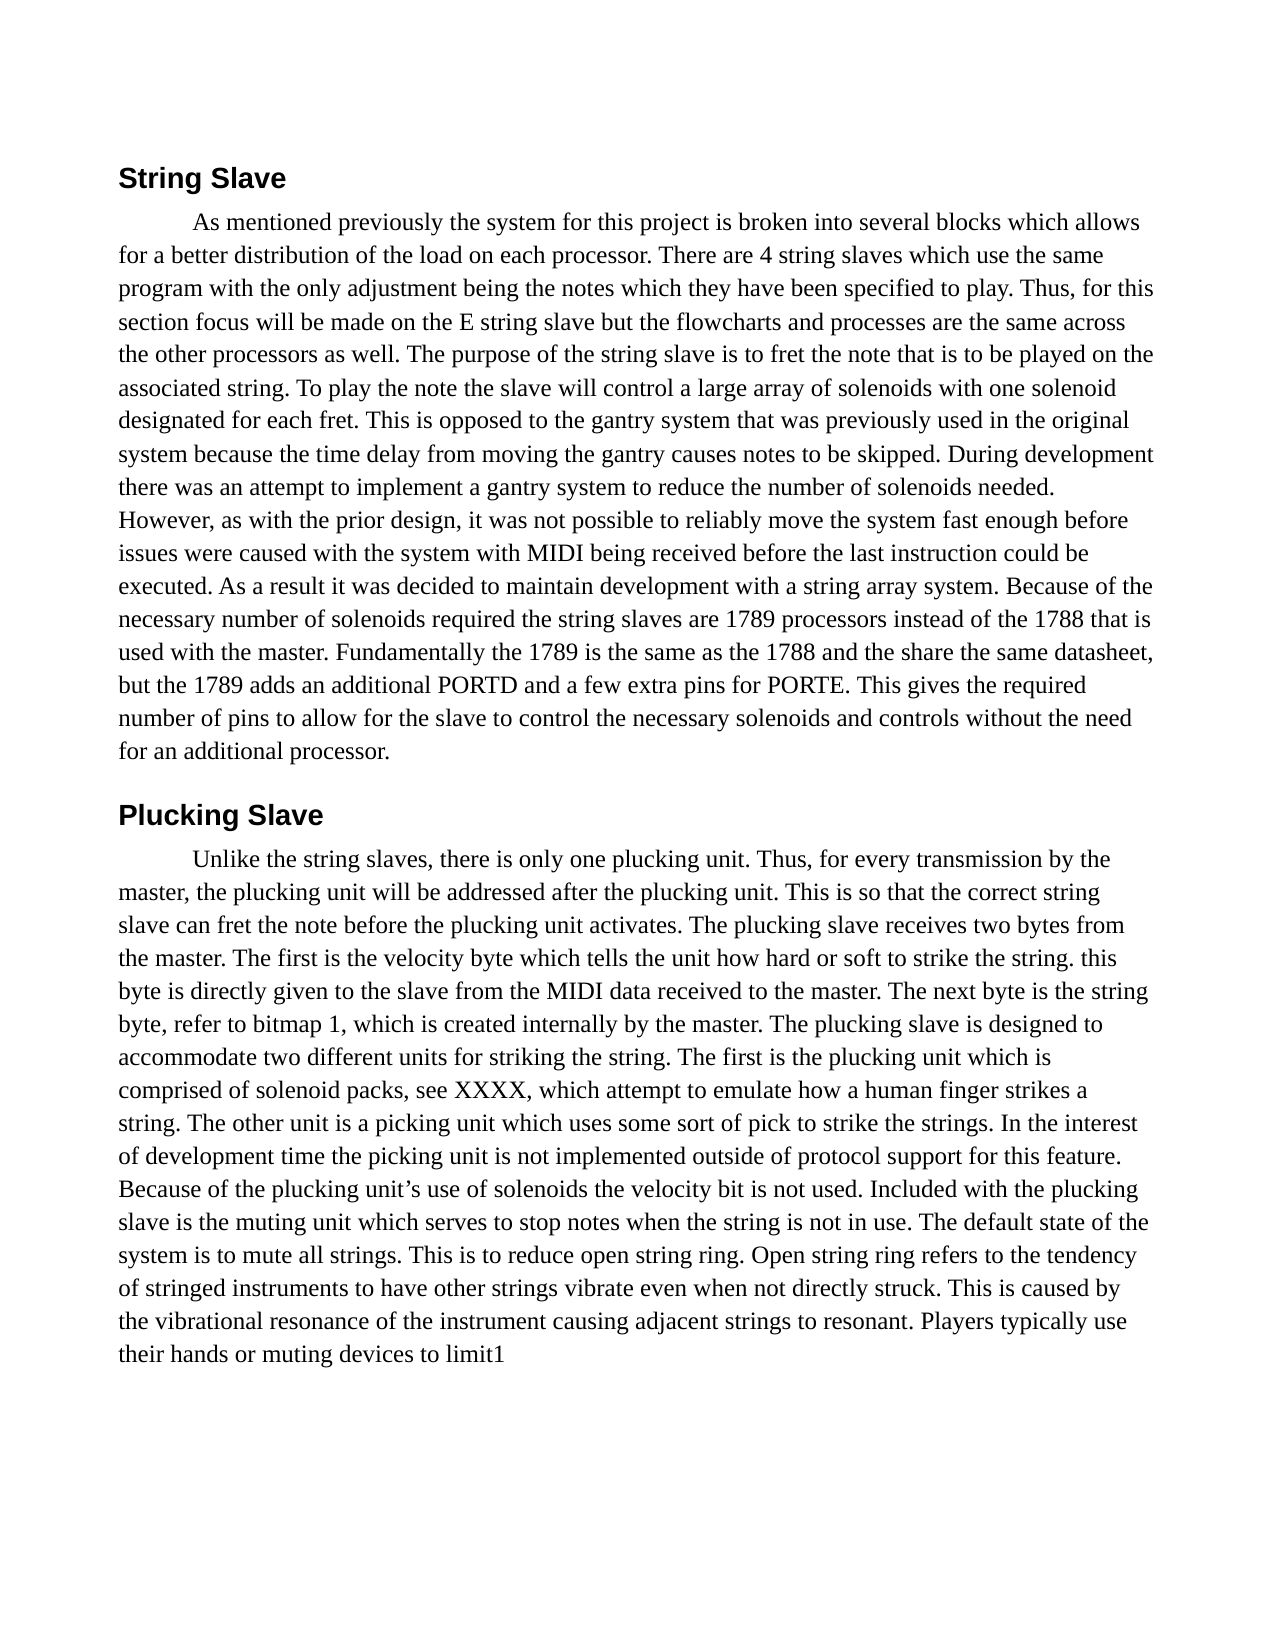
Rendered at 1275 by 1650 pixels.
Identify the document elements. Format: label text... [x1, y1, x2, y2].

subtitle Plucking Slave [118, 798, 1157, 832]
subtitle String Slave [118, 161, 1157, 195]
text Unlike the string slaves, there is only one plucking unit. Thus, for every transmission by the master, the plucking unit will be addressed after the plucking unit. This is so that the correct string slave can fret the note before the plucking unit activates. The plucking slave receives two bytes from the master. The first is the velocity byte which tells the unit how hard or soft to strike the string. this byte is directly given to the slave from the MIDI data received to the master. The next byte is the string byte, refer to bitmap 1, which is created internally by the master. The plucking slave is designed to accommodate two different units for striking the string. The first is the plucking unit which is comprised of solenoid packs, see XXXX, which attempt to emulate how a human finger strikes a string. The other unit is a picking unit which uses some sort of pick to strike the strings. In the interest of development time the picking unit is not implemented outside of protocol support for this feature. Because of the plucking unit’s use of solenoids the velocity bit is not used. Included with the plucking slave is the muting unit which serves to stop notes when the string is not in use. The default state of the system is to mute all strings. This is to reduce open string ring. Open string ring refers to the tendency of stringed instruments to have other strings vibrate even when not directly struck. This is caused by the vibrational resonance of the instrument causing adjacent strings to resonant. Players typically use their hands or muting devices to limit1 [118, 844, 1157, 1368]
text As mentioned previously the system for this project is broken into several blocks which allows for a better distribution of the load on each processor. There are 4 string slaves which use the same program with the only adjustment being the notes which they have been specified to play. Thus, for this section focus will be made on the E string slave but the flowcharts and processes are the same across the other processors as well. The purpose of the string slave is to fret the note that is to be played on the associated string. To play the note the slave will control a large array of solenoids with one solenoid designated for each fret. This is opposed to the gantry system that was previously used in the original system because the time delay from moving the gantry causes notes to be skipped. During development there was an attempt to implement a gantry system to reduce the number of solenoids needed. However, as with the prior design, it was not possible to reliably move the system fast enough before issues were caused with the system with MIDI being received before the last instruction could be executed. As a result it was decided to maintain development with a string array system. Because of the necessary number of solenoids required the string slaves are 1789 processors instead of the 1788 that is used with the master. Fundamentally the 1789 is the same as the 1788 and the share the same datasheet, but the 1789 adds an additional PORTD and a few extra pins for PORTE. This gives the required number of pins to allow for the slave to control the necessary solenoids and controls without the need for an additional processor. [118, 207, 1157, 764]
